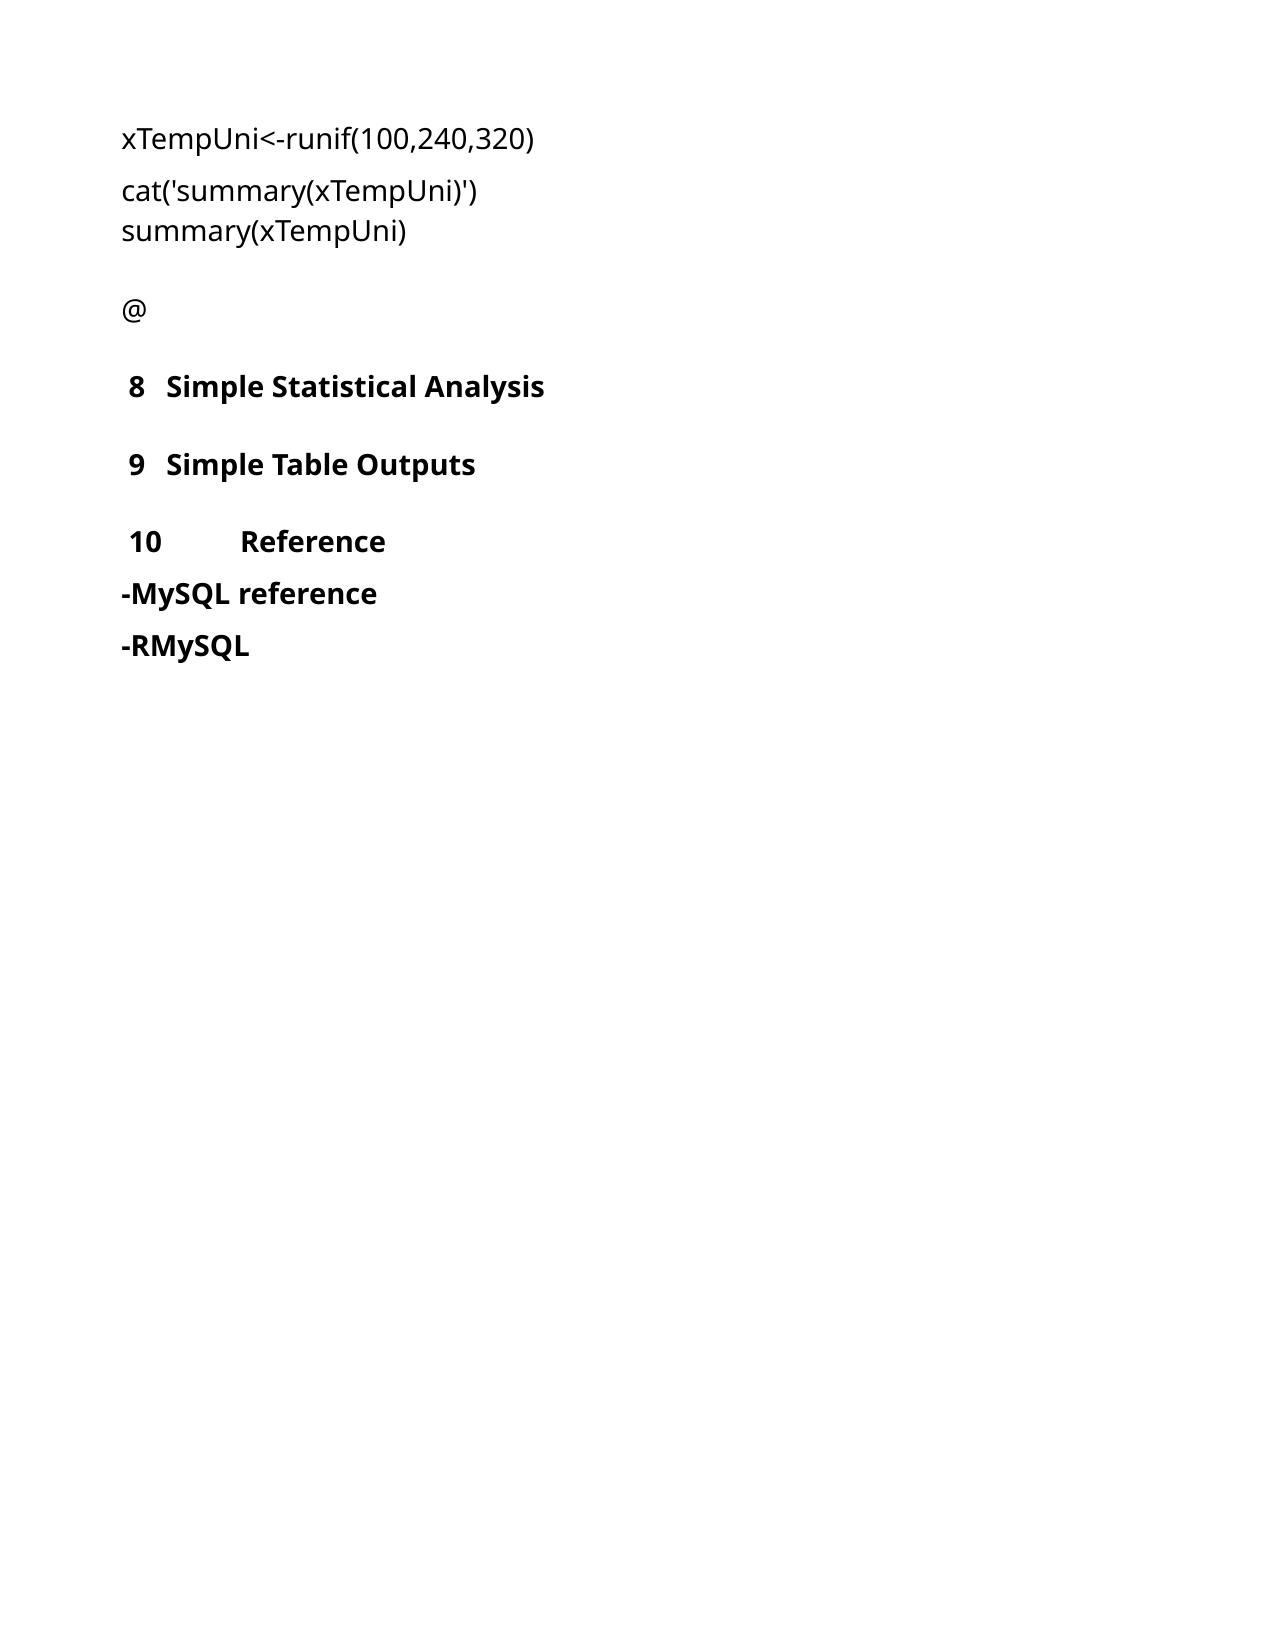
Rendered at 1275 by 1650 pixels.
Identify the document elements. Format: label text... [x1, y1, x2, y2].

text -RMySQL [121, 625, 1158, 665]
text xTempUni<-runif(100,240,320) [121, 118, 1158, 158]
subtitle Simple Statistical Analysis [121, 367, 1158, 406]
text summary(xTempUni) [121, 210, 1158, 250]
subtitle Simple Table Outputs [121, 444, 1158, 483]
subtitle Reference [121, 521, 1158, 561]
text -MySQL reference [121, 573, 1158, 613]
text cat('summary(xTempUni)') [121, 170, 1158, 210]
text @ [121, 289, 1158, 329]
